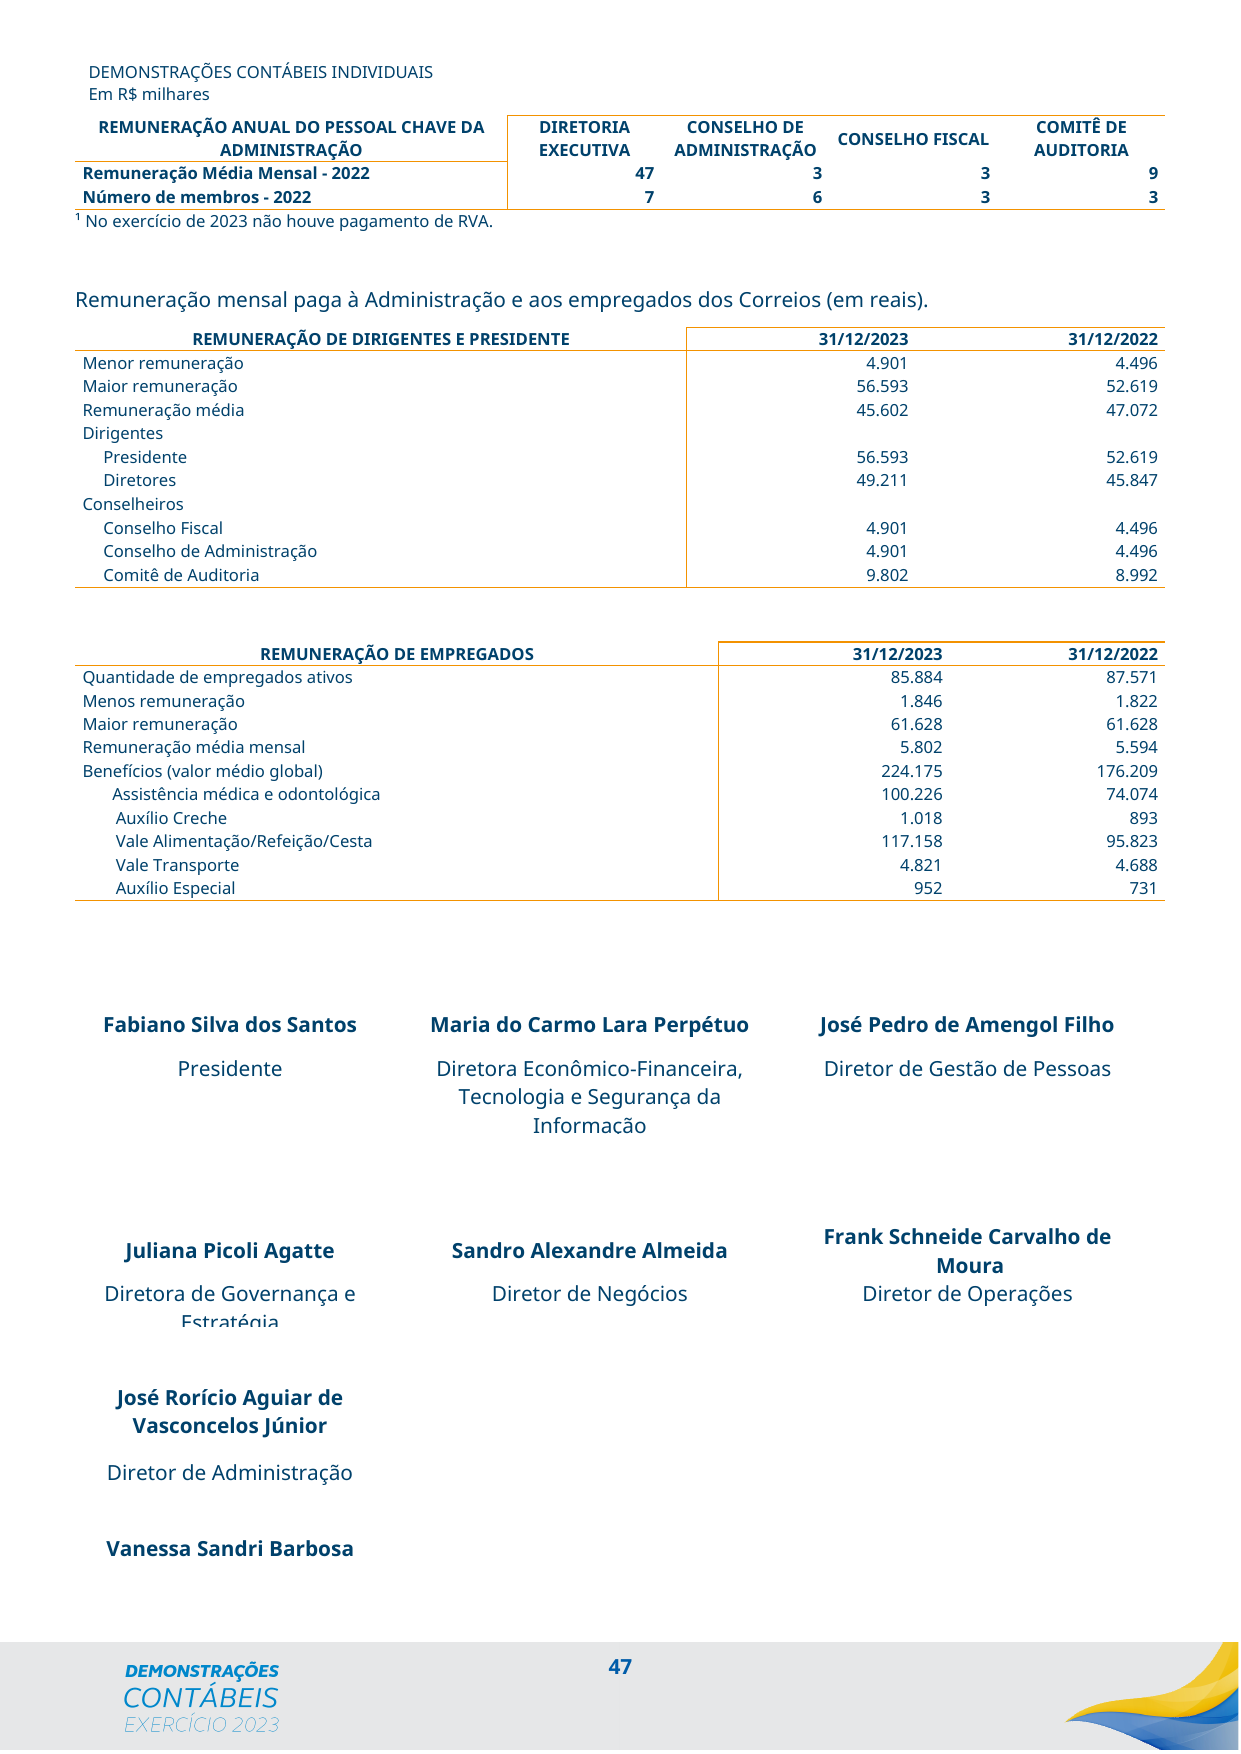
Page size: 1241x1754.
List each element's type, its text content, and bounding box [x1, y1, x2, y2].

table_cell [385, 1327, 413, 1357]
table_cell Dirigentes [75, 421, 686, 445]
table_header 31/12/2022 [950, 643, 1165, 665]
table_cell [75, 1517, 385, 1525]
table_cell [766, 1327, 791, 1357]
table_cell 45.847 [916, 469, 1165, 492]
table_cell 100.226 [719, 783, 950, 806]
table_cell 4.821 [719, 853, 950, 876]
table_cell 117.158 [719, 830, 950, 853]
table_cell [766, 1525, 791, 1533]
table_cell Diretores [75, 469, 686, 492]
table_cell [385, 1357, 413, 1365]
table_cell [766, 1134, 791, 1163]
table_header CONSELHO FISCAL [829, 116, 997, 161]
table_cell 87.571 [950, 666, 1165, 689]
table_header Maria do Carmo Lara Perpétuo [413, 995, 766, 1054]
table_header COMITÊ DE AUDITORIA [997, 116, 1165, 161]
table_cell Presidente [75, 445, 686, 469]
table_header 31/12/2023 [687, 328, 916, 350]
table_cell Diretor de Administração [75, 1458, 385, 1517]
table_cell [75, 1525, 385, 1533]
table_cell Menor remuneração [75, 351, 686, 374]
table_cell [791, 1365, 1143, 1458]
table_cell [75, 1193, 385, 1222]
table_cell Diretor de Operações [791, 1280, 1143, 1327]
table_cell [791, 1534, 1143, 1563]
table_header José Pedro de Amengol Filho [791, 995, 1143, 1054]
table_cell 52.619 [916, 445, 1165, 469]
table_header Fabiano Silva dos Santos [75, 995, 385, 1054]
table_cell 4.496 [916, 351, 1165, 374]
table_cell Presidente [75, 1054, 385, 1133]
table_header 31/12/2023 [719, 643, 950, 665]
table_cell [791, 1458, 1143, 1517]
table_cell [385, 1163, 413, 1193]
table_cell [385, 1193, 413, 1222]
table_cell [413, 1458, 766, 1517]
table_cell 52.619 [916, 374, 1165, 398]
table_cell [385, 1365, 413, 1458]
table_cell 4.496 [916, 516, 1165, 539]
text Remuneração mensal paga à Administração e aos empregados dos Correios (em reais). [75, 286, 1165, 314]
table_cell Remuneração Média Mensal - 2022 [75, 162, 507, 185]
table_cell [413, 1193, 766, 1222]
table_cell [75, 1327, 385, 1357]
table_cell [413, 1327, 766, 1357]
text ¹ No exercício de 2023 não houve pagamento de RVA. [75, 210, 1165, 232]
table_cell Número de membros - 2022 [75, 185, 507, 208]
table_cell 8.992 [916, 563, 1165, 587]
table_header [766, 995, 791, 1054]
table_header DIRETORIA EXECUTIVA [508, 116, 661, 161]
table_cell [791, 1517, 1143, 1525]
table_cell Remuneração média [75, 398, 686, 421]
table_cell 224.175 [719, 759, 950, 783]
table_cell [791, 1357, 1143, 1365]
table_cell [766, 1534, 791, 1563]
table_header REMUNERAÇÃO DE EMPREGADOS [75, 641, 718, 665]
table_cell 176.209 [950, 759, 1165, 783]
table_cell [413, 1357, 766, 1365]
table_cell [413, 1365, 766, 1458]
table_cell 1.018 [719, 806, 950, 829]
table_cell Frank Schneide Carvalho de Moura [791, 1222, 1143, 1279]
table_cell [75, 1357, 385, 1365]
table_cell Diretor de Gestão de Pessoas [791, 1054, 1143, 1133]
table_cell [413, 1525, 766, 1533]
table_cell Diretora Econômico-Financeira, Tecnologia e Segurança da Informação [413, 1054, 766, 1133]
table_cell Remuneração média mensal [75, 736, 718, 759]
table_cell Auxílio Creche [75, 806, 718, 829]
table_cell [75, 1134, 385, 1163]
table_cell Diretor de Negócios [413, 1280, 766, 1327]
table_cell [766, 1517, 791, 1525]
table_cell [413, 1534, 766, 1563]
table_cell [385, 1517, 413, 1525]
table_cell [791, 1163, 1143, 1193]
table_cell [766, 1163, 791, 1193]
table_cell [385, 1525, 413, 1533]
table_cell 56.593 [687, 374, 916, 398]
table_cell [766, 1458, 791, 1517]
table_header [385, 995, 413, 1054]
table_cell Comitê de Auditoria [75, 563, 686, 587]
table_cell [385, 1458, 413, 1517]
table_cell [413, 1134, 766, 1163]
table_cell 3 [829, 185, 997, 208]
table_cell [413, 1163, 766, 1193]
table_cell 56.593 [687, 445, 916, 469]
table_cell 5.594 [950, 736, 1165, 759]
table_cell José Rorício Aguiar de Vasconcelos Júnior [75, 1365, 385, 1458]
table_cell 1.846 [719, 689, 950, 712]
table_cell Benefícios (valor médio global) [75, 759, 718, 783]
table_cell Menos remuneração [75, 689, 718, 712]
table_cell [385, 1222, 413, 1279]
table_cell [791, 1134, 1143, 1163]
table_cell 4.901 [687, 516, 916, 539]
table_header REMUNERAÇÃO ANUAL DO PESSOAL CHAVE DA ADMINISTRAÇÃO [75, 115, 507, 161]
table_cell 45.602 [687, 398, 916, 421]
table_cell [413, 1517, 766, 1525]
table_cell [766, 1193, 791, 1222]
table_cell Maior remuneração [75, 374, 686, 398]
table_header 31/12/2022 [916, 328, 1165, 350]
table_cell [916, 421, 1165, 445]
table_cell Conselho Fiscal [75, 516, 686, 539]
table_cell Juliana Picoli Agatte [75, 1222, 385, 1279]
table_cell 4.688 [950, 853, 1165, 876]
table_cell Quantidade de empregados ativos [75, 666, 718, 689]
table_cell Conselheiros [75, 492, 686, 516]
table_cell 6 [661, 185, 829, 208]
table_cell Vanessa Sandri Barbosa [75, 1534, 385, 1563]
table_cell 47.072 [916, 398, 1165, 421]
table_cell [766, 1222, 791, 1279]
table_cell 4.496 [916, 540, 1165, 563]
table_cell 4.901 [687, 351, 916, 374]
table_cell [385, 1054, 413, 1133]
table_cell 61.628 [719, 712, 950, 736]
table_cell [791, 1525, 1143, 1533]
table_cell Conselho de Administração [75, 540, 686, 563]
table_cell 893 [950, 806, 1165, 829]
table_cell Assistência médica e odontológica [75, 783, 718, 806]
table_cell 3 [829, 161, 997, 185]
table_cell 7 [508, 185, 661, 208]
table_cell [791, 1193, 1143, 1222]
table_cell [766, 1054, 791, 1133]
table_cell [766, 1280, 791, 1327]
table_cell 47 [508, 161, 661, 185]
table_cell Vale Transporte [75, 853, 718, 876]
table_cell [385, 1280, 413, 1327]
table_cell 731 [950, 876, 1165, 900]
table_cell [385, 1534, 413, 1563]
table_cell 952 [719, 876, 950, 900]
table_cell 1.822 [950, 689, 1165, 712]
table_cell Diretora de Governança e Estratégia [75, 1280, 385, 1327]
table_cell Vale Alimentação/Refeição/Cesta [75, 830, 718, 853]
table_cell [687, 421, 916, 445]
picture [0, 1642, 1239, 1750]
table_cell [385, 1134, 413, 1163]
table_cell Sandro Alexandre Almeida [413, 1222, 766, 1279]
table_cell 49.211 [687, 469, 916, 492]
table_header CONSELHO DE ADMINISTRAÇÃO [661, 116, 829, 161]
table_cell 5.802 [719, 736, 950, 759]
table_cell [766, 1357, 791, 1365]
table_cell 4.901 [687, 540, 916, 563]
table_cell 3 [997, 185, 1165, 208]
table_cell [75, 1163, 385, 1193]
table_cell 85.884 [719, 666, 950, 689]
table_header REMUNERAÇÃO DE DIRIGENTES E PRESIDENTE [75, 327, 686, 350]
table_cell 95.823 [950, 830, 1165, 853]
table_cell 3 [661, 161, 829, 185]
table_cell Auxílio Especial [75, 876, 718, 900]
table_cell 61.628 [950, 712, 1165, 736]
table_cell Maior remuneração [75, 712, 718, 736]
table_cell 9 [997, 161, 1165, 185]
table_cell [791, 1327, 1143, 1357]
table_cell [766, 1365, 791, 1458]
table_cell [916, 492, 1165, 516]
table_cell 9.802 [687, 563, 916, 587]
table_cell 74.074 [950, 783, 1165, 806]
table_cell [687, 492, 916, 516]
